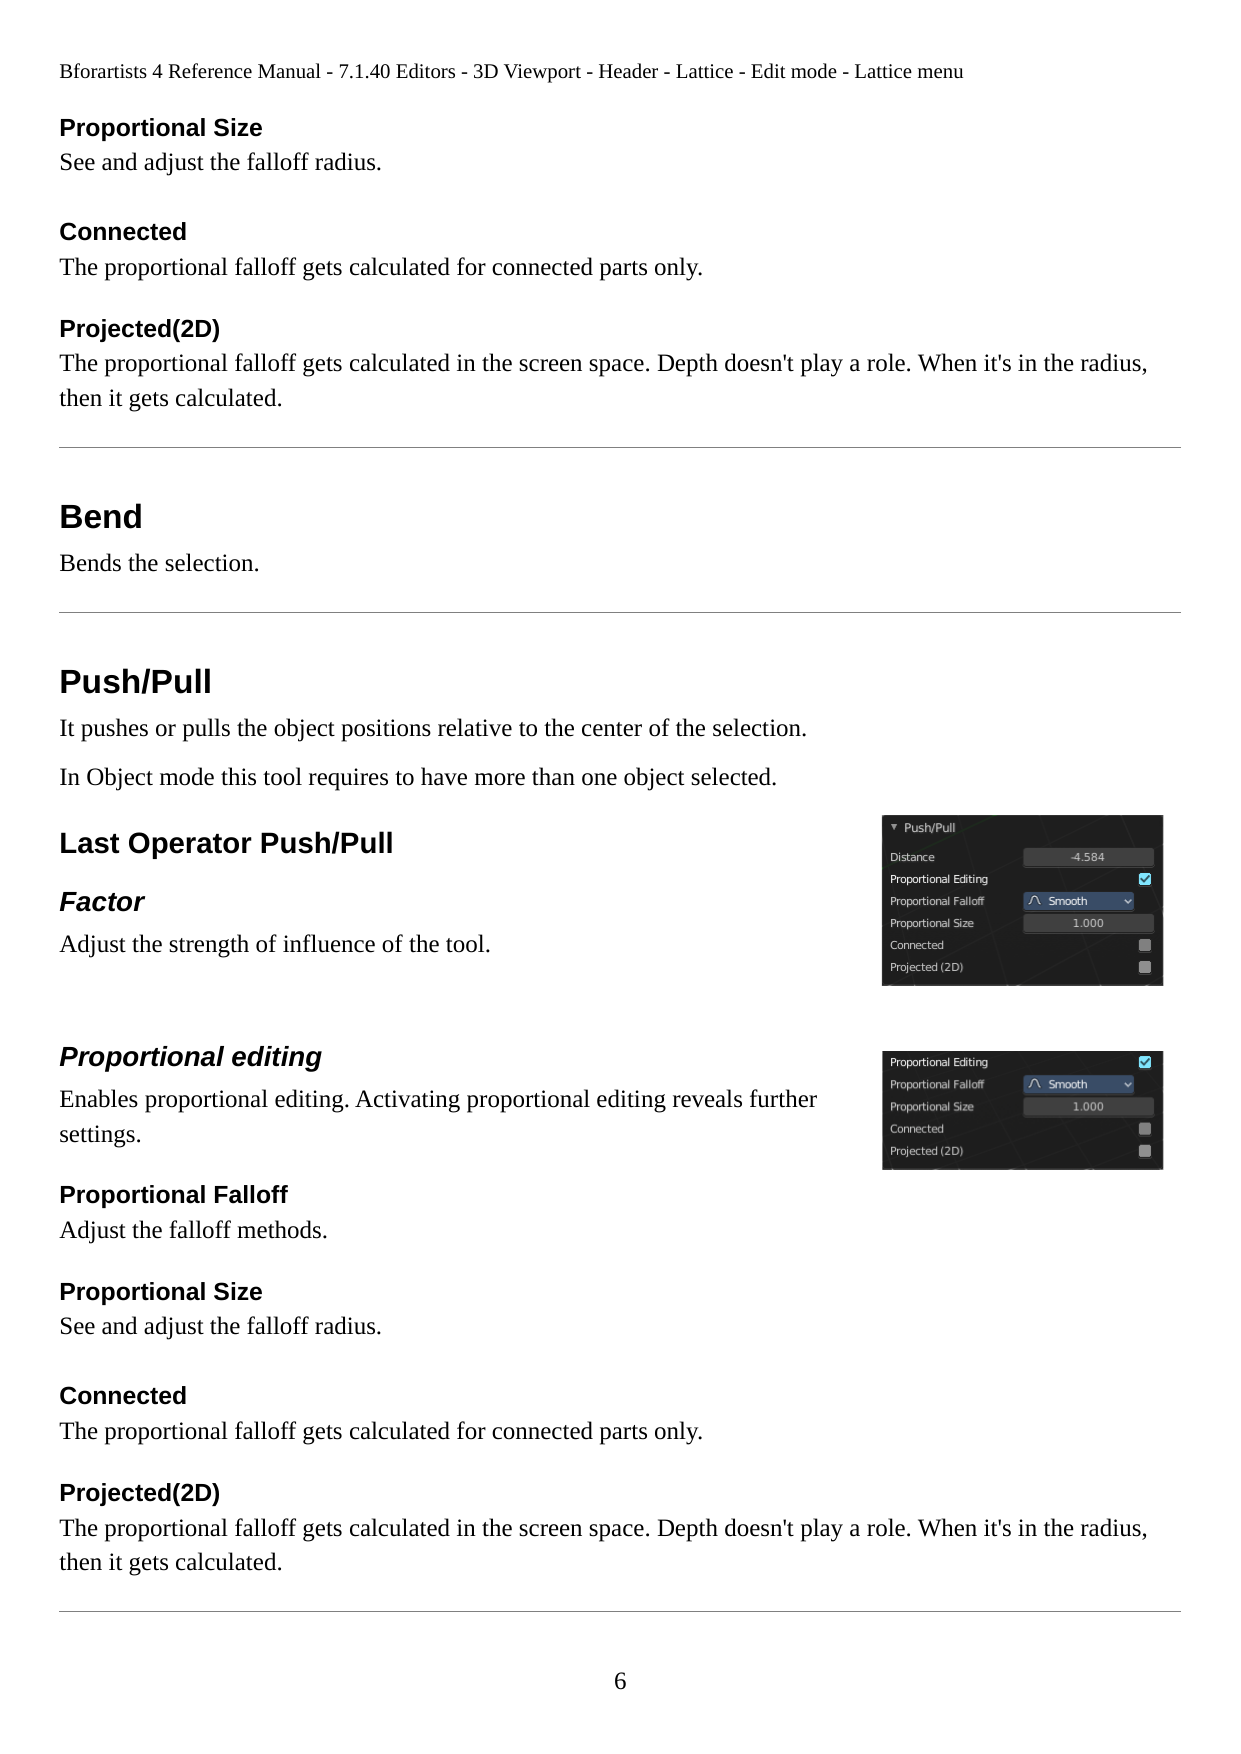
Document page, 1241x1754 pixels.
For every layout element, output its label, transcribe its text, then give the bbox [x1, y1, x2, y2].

subtitle Push/Pull [59, 662, 1181, 701]
subtitle Connected [59, 217, 1181, 246]
text In Object mode this tool requires to have more than one object selected. [59, 762, 1181, 791]
subtitle Last Operator Push/Pull [59, 826, 881, 860]
text See and adjust the falloff radius. [59, 1311, 1181, 1340]
text The proportional falloff gets calculated in the screen space. Depth doesn't play a role. When it's in the radius, then it gets calculated. [59, 1513, 1181, 1576]
text It pushes or pulls the object positions relative to the center of the selection. [59, 713, 1181, 742]
picture [882, 1051, 1164, 1170]
text Enables proportional editing. Activating proportional editing reveals further settings. [59, 1084, 882, 1147]
subtitle Connected [59, 1381, 1181, 1410]
subtitle Proportional Size [59, 1277, 1181, 1305]
subtitle Projected(2D) [59, 314, 1181, 342]
text The proportional falloff gets calculated for connected parts only. [59, 252, 1181, 281]
subtitle Proportional Size [59, 113, 1181, 141]
text Adjust the strength of influence of the tool. [59, 929, 881, 958]
picture [881, 815, 1164, 986]
subtitle Factor [59, 885, 881, 917]
text Bends the selection. [59, 548, 1181, 577]
text Adjust the falloff methods. [59, 1215, 1181, 1244]
subtitle Proportional editing [59, 1040, 1181, 1072]
subtitle Bend [59, 497, 1181, 536]
subtitle Projected(2D) [59, 1478, 1181, 1506]
subtitle [1164, 826, 1181, 860]
text See and adjust the falloff radius. [59, 147, 1181, 176]
text The proportional falloff gets calculated for connected parts only. [59, 1416, 1181, 1445]
subtitle Proportional Falloff [59, 1180, 1181, 1209]
subtitle [1164, 885, 1181, 917]
text The proportional falloff gets calculated in the screen space. Depth doesn't play a role. When it's in the radius, then it gets calculated. [59, 348, 1181, 412]
